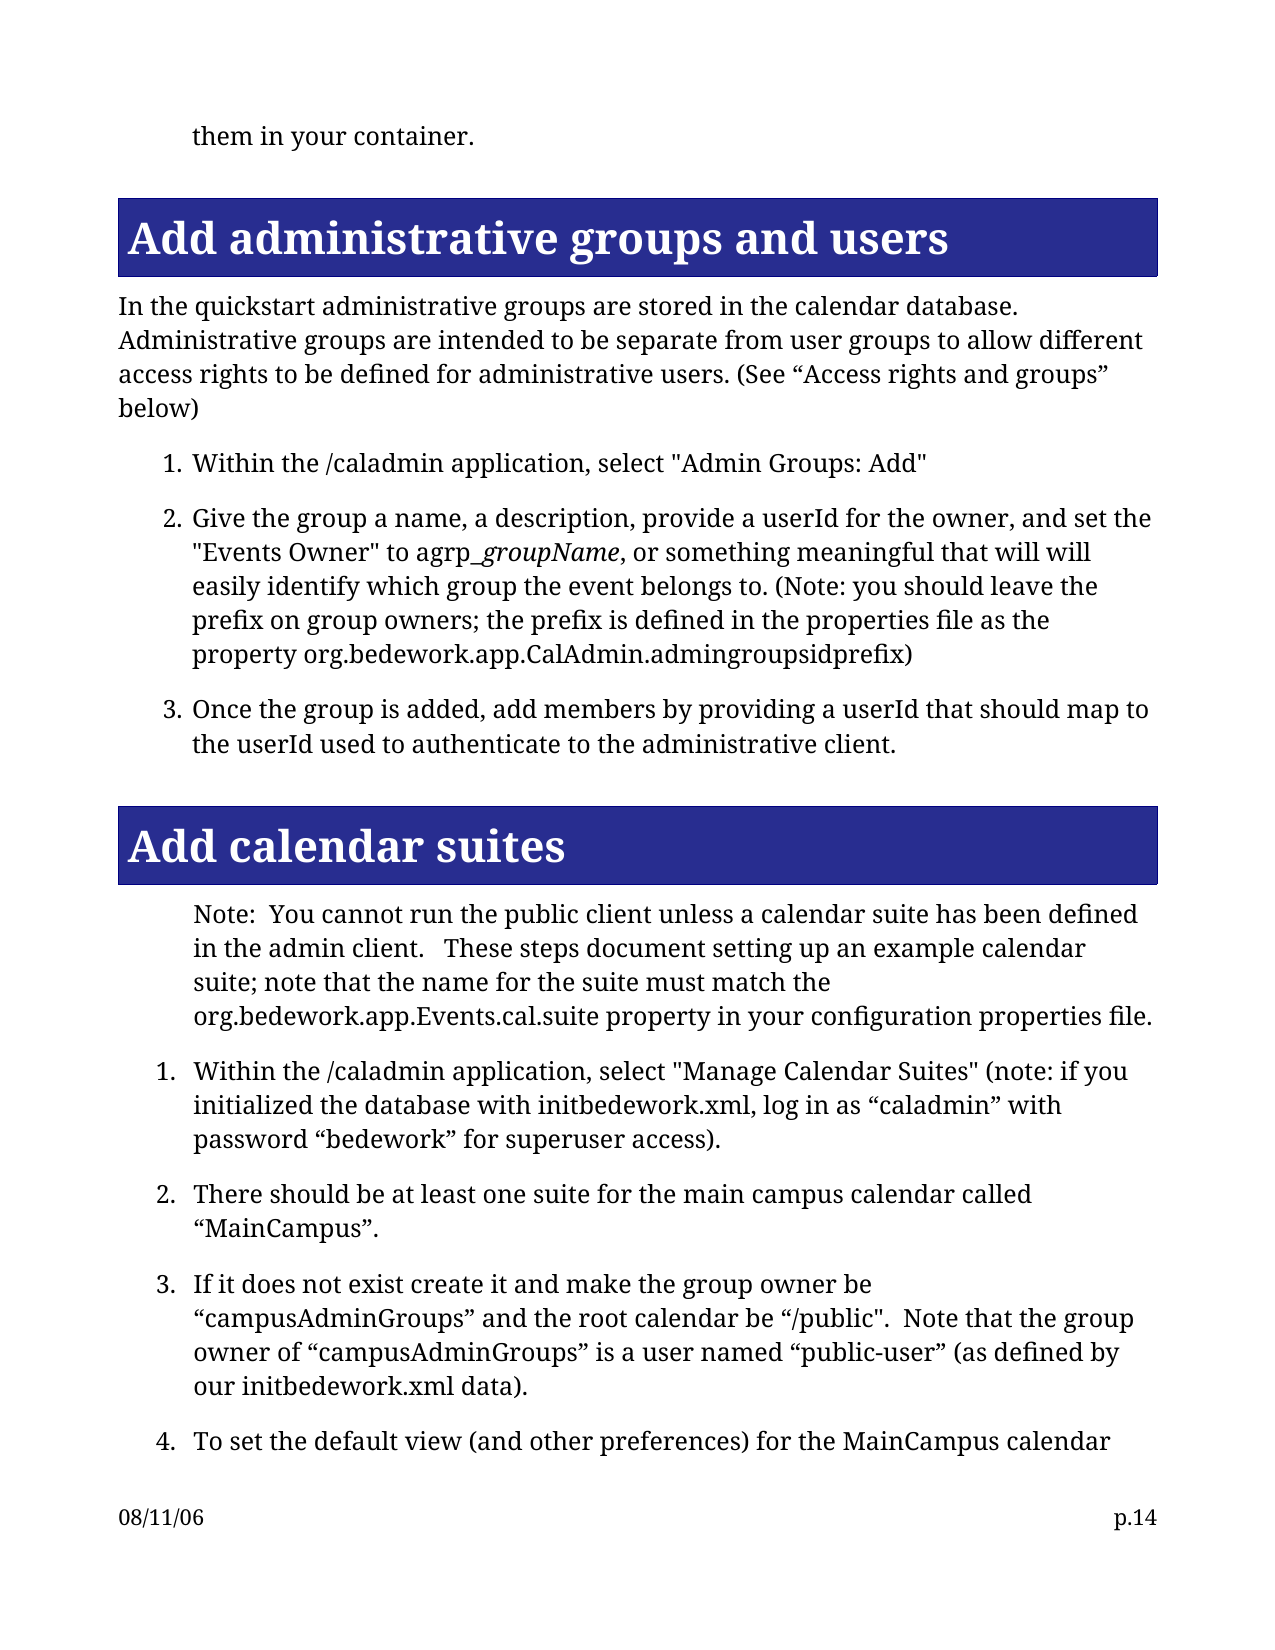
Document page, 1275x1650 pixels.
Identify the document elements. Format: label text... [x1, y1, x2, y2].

list Within the /caladmin application, select "Manage Calendar Suites" (note: if you initialized the database with initbedework.xml, log in as “caladmin” with password “bedework” for superuser access). [156, 1054, 1157, 1156]
text In the quickstart administrative groups are stored in the calendar database. Administrative groups are intended to be separate from user groups to allow different access rights to be defined for administrative users. (See “Access rights and groups” below) [118, 288, 1157, 425]
list Once the group is added, add members by providing a userId that should map to the userId used to authenticate to the administrative client. [162, 692, 1157, 760]
subtitle Add calendar suites [119, 807, 1157, 884]
list them in your container. [162, 118, 1157, 152]
list To set the default view (and other preferences) for the MainCampus calendar [156, 1423, 1157, 1458]
list There should be at least one suite for the main campus calendar called “MainCampus”. [156, 1177, 1157, 1245]
list Note: You cannot run the public client unless a calendar suite has been defined in the admin client. These steps document setting up an example calendar suite; note that the name for the suite must match the org.bedework.app.Events.cal.suite property in your configuration properties file. [156, 897, 1157, 1033]
list Within the /caladmin application, select "Admin Groups: Add" [162, 446, 1157, 480]
subtitle Add administrative groups and users [119, 199, 1157, 276]
list If it does not exist create it and make the group owner be “campusAdminGroups” and the root calendar be “/public". Note that the group owner of “campusAdminGroups” is a user named “public-user” (as defined by our initbedework.xml data). [156, 1266, 1157, 1402]
list Give the group a name, a description, provide a userId for the owner, and set the "Events Owner" to agrp_groupName, or something meaningful that will will easily identify which group the event belongs to. (Note: you should leave the prefix on group owners; the prefix is defined in the properties file as the property org.bedework.app.CalAdmin.admingroupsidprefix) [162, 501, 1157, 671]
